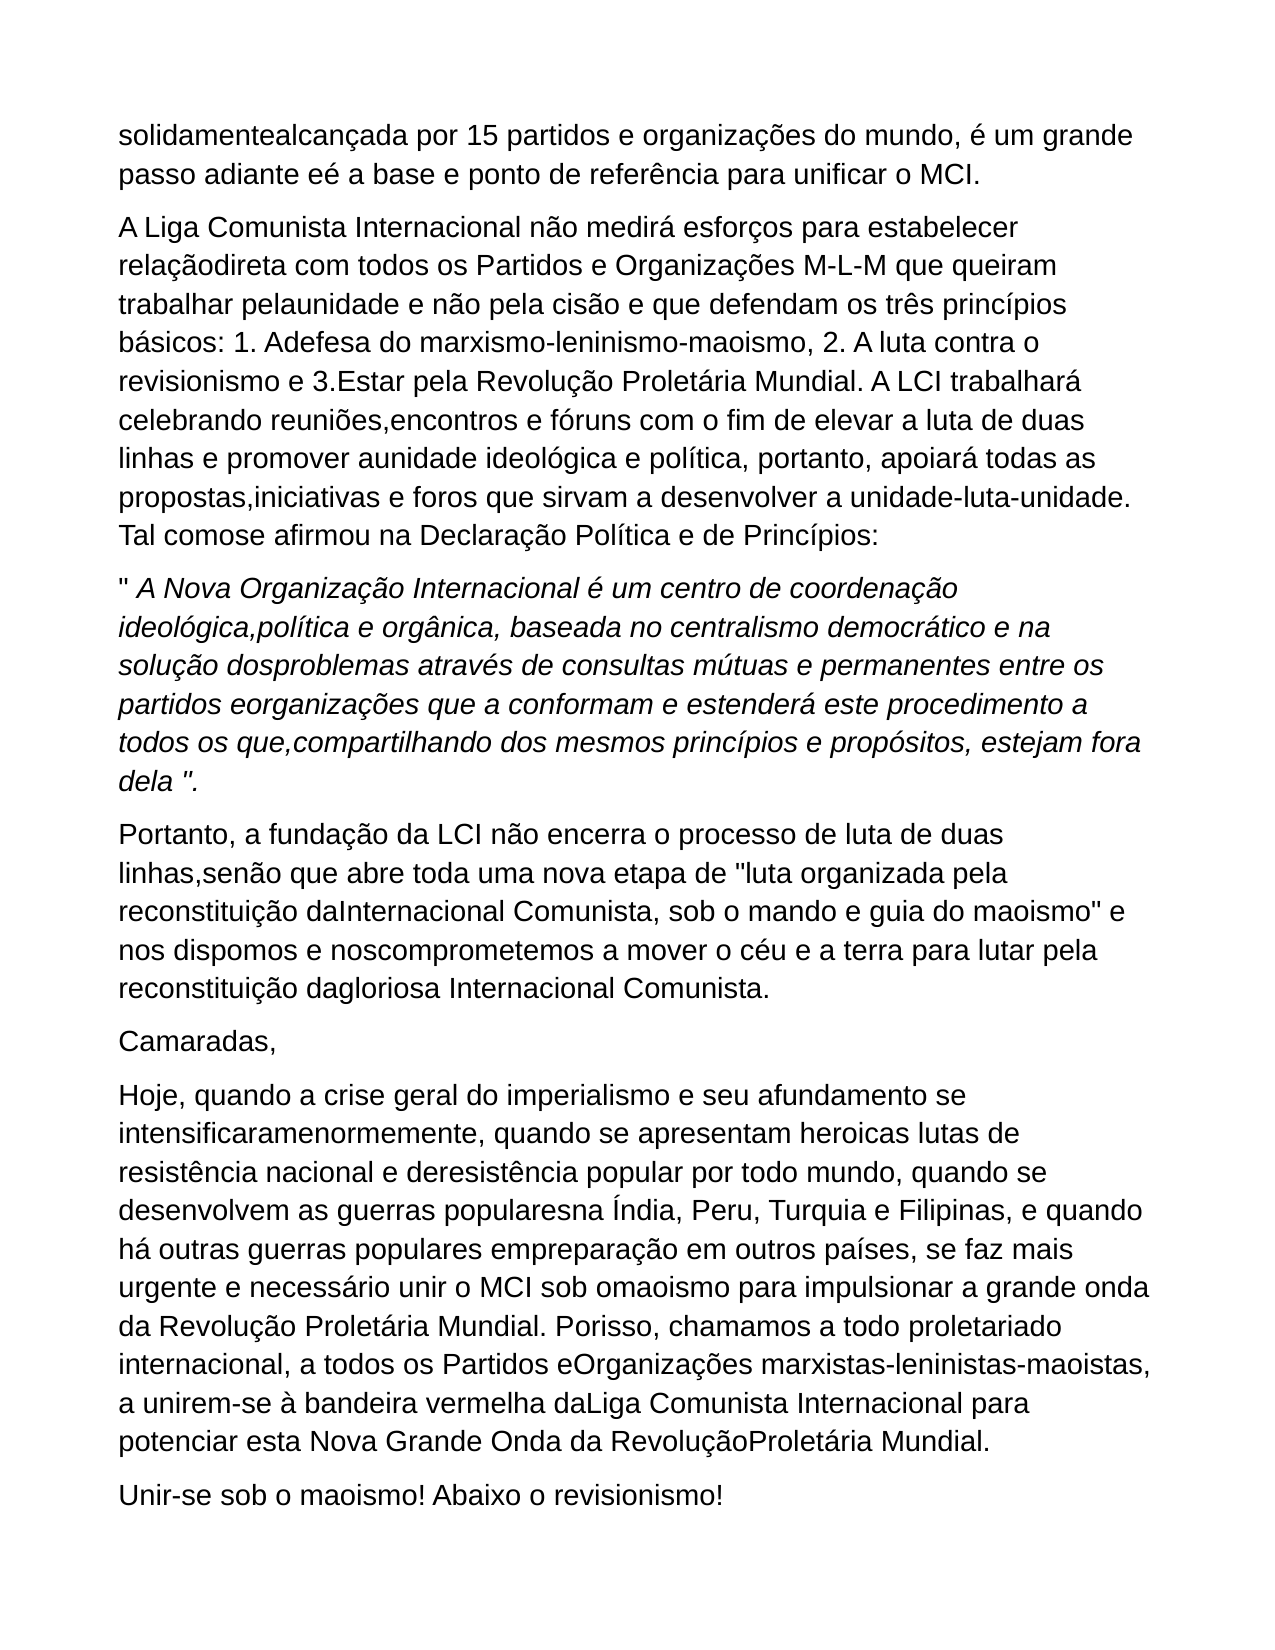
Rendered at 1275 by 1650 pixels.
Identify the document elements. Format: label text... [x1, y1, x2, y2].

text Portanto, a fundação da LCI não encerra o processo de luta de duas linhas,senão que abre toda uma nova etapa de "luta organizada pela reconstituição daInternacional Comunista, sob o mando e guia do maoismo" e nos dispomos e noscomprometemos a mover o céu e a terra para lutar pela reconstituição dagloriosa Internacional Comunista. [118, 817, 1157, 1005]
text Camaradas, [118, 1024, 1157, 1058]
text solidamentealcançada por 15 partidos e organizações do mundo, é um grande passo adiante eé a base e ponto de referência para unificar o MCI. [118, 118, 1157, 190]
text Hoje, quando a crise geral do imperialismo e seu afundamento se intensificaramenormemente, quando se apresentam heroicas lutas de resistência nacional e deresistência popular por todo mundo, quando se desenvolvem as guerras popularesna Índia, Peru, Turquia e Filipinas, e quando há outras guerras populares empreparação em outros países, se faz mais urgente e necessário unir o MCI sob omaoismo para impulsionar a grande onda da Revolução Proletária Mundial. Porisso, chamamos a todo proletariado internacional, a todos os Partidos eOrganizações marxistas-leninistas-maoistas, a unirem-se à bandeira vermelha daLiga Comunista Internacional para potenciar esta Nova Grande Onda da RevoluçãoProletária Mundial. [118, 1077, 1157, 1458]
text A Liga Comunista Internacional não medirá esforços para estabelecer relaçãodireta com todos os Partidos e Organizações M-L-M que queiram trabalhar pelaunidade e não pela cisão e que defendam os três princípios básicos: 1. Adefesa do marxismo-leninismo-maoismo, 2. A luta contra o revisionismo e 3.Estar pela Revolução Proletária Mundial. A LCI trabalhará celebrando reuniões,encontros e fóruns com o fim de elevar a luta de duas linhas e promover aunidade ideológica e política, portanto, apoiará todas as propostas,iniciativas e foros que sirvam a desenvolver a unidade-luta-unidade. Tal comose afirmou na Declaração Política e de Princípios: [118, 210, 1157, 552]
text Unir-se sob o maoismo! Abaixo o revisionismo! [118, 1477, 1157, 1511]
text " A Nova Organização Internacional é um centro de coordenação ideológica,política e orgânica, baseada no centralismo democrático e na solução dosproblemas através de consultas mútuas e permanentes entre os partidos eorganizações que a conformam e estenderá este procedimento a todos os que,compartilhando dos mesmos princípios e propósitos, estejam fora dela ". [118, 571, 1157, 797]
